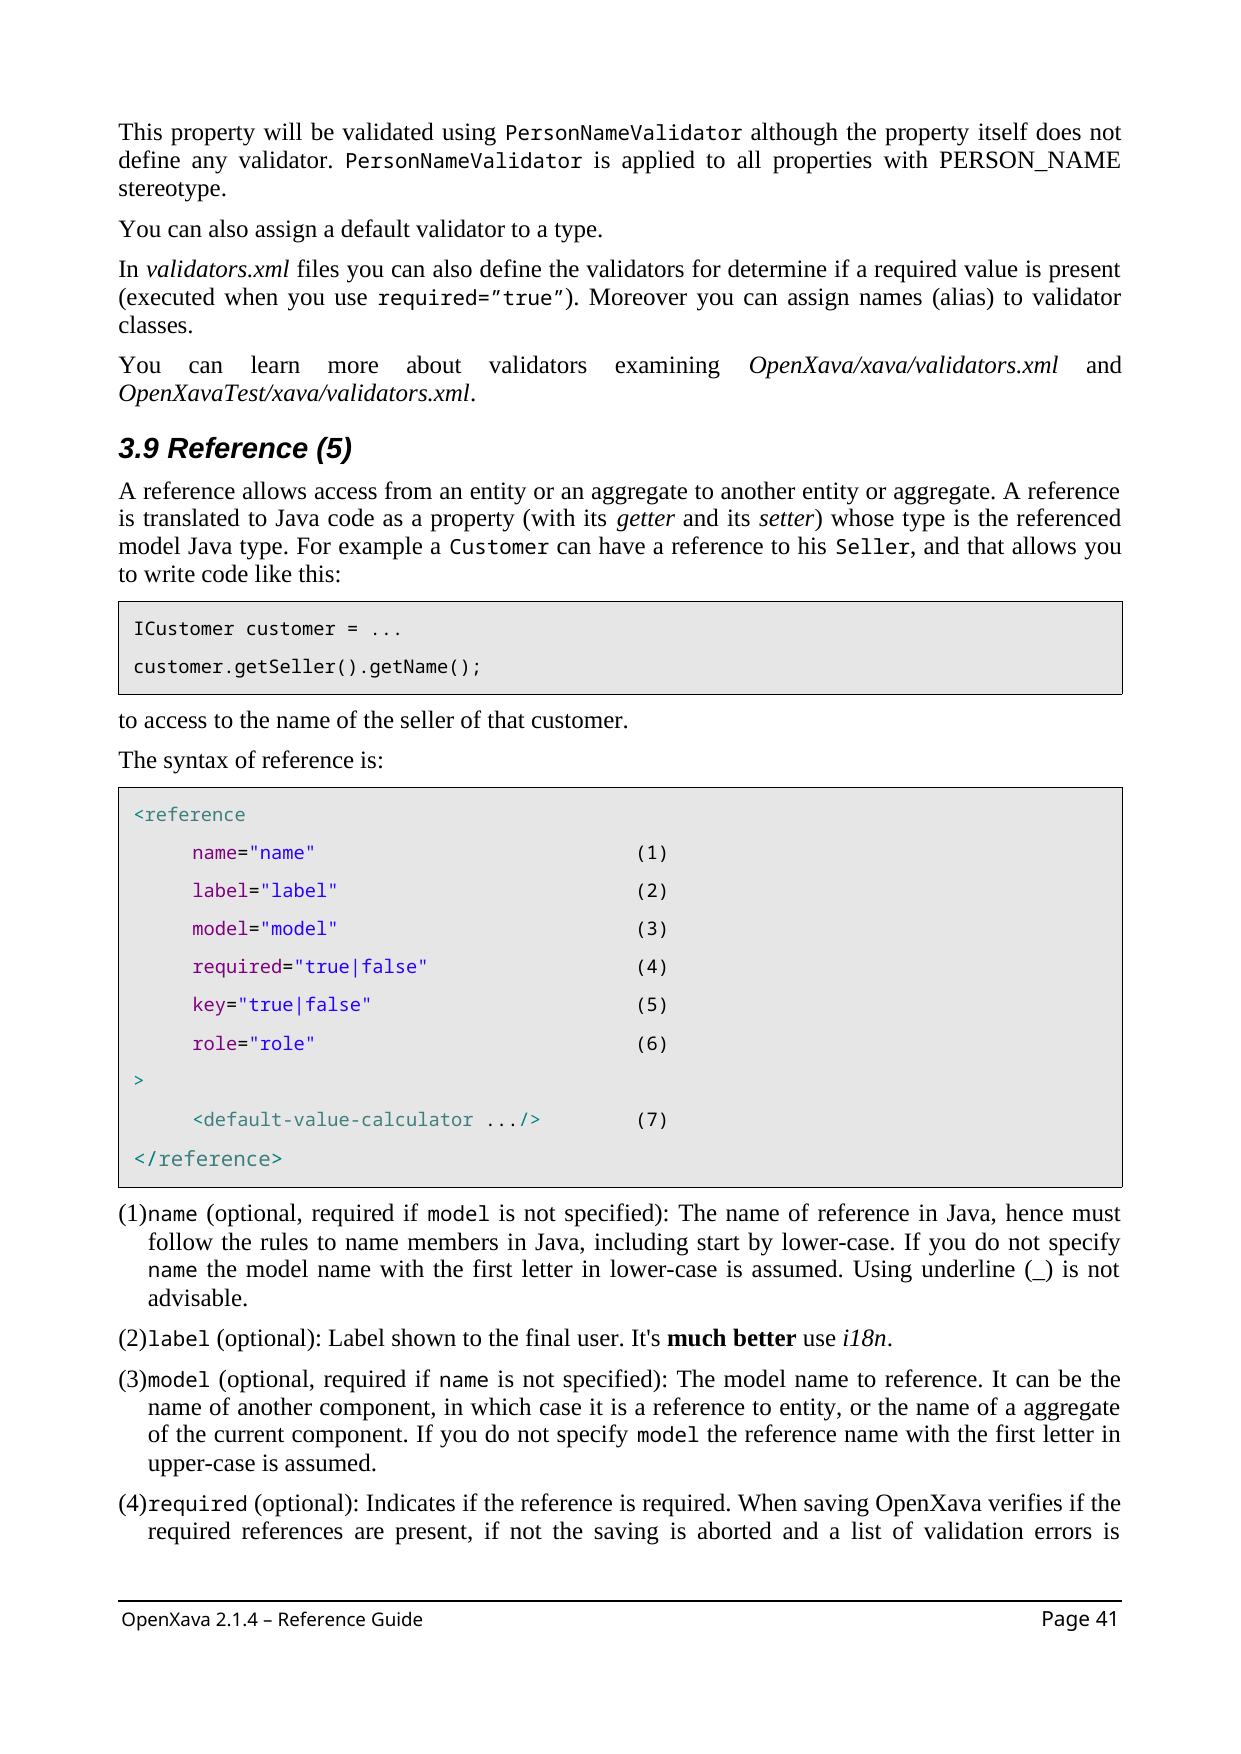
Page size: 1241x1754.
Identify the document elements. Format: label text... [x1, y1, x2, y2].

text The syntax of reference is: [118, 747, 1122, 774]
text key="true|false" (5) [119, 977, 1122, 1015]
text label="label" (2) [119, 863, 1122, 901]
text You can also assign a default validator to a type. [118, 215, 1122, 242]
list name (optional, required if model is not specified): The name of reference in Java, hence must follow the rules to name members in Java, including start by lower-case. If you do not specify name the model name with the first letter in lower-case is assumed. Using underline (_) is not advisable. [118, 1199, 1122, 1311]
text required="true|false" (4) [119, 939, 1122, 977]
text > [119, 1053, 1122, 1091]
text ICustomer customer = ... [119, 602, 1122, 639]
text A reference allows access from an entity or an aggregate to another entity or aggregate. A reference is translated to Java code as a property (with its getter and its setter) whose type is the referenced model Java type. For example a Customer can have a reference to his Seller, and that allows you to write code like this: [118, 477, 1122, 588]
text This property will be validated using PersonNameValidator although the property itself does not define any validator. PersonNameValidator is applied to all properties with PERSON_NAME stereotype. [118, 118, 1122, 202]
subtitle Reference (5) [118, 432, 1122, 464]
text You can learn more about validators examining OpenXava/xava/validators.xml and OpenXavaTest/xava/validators.xml. [118, 351, 1122, 407]
text customer.getSeller().getName(); [119, 639, 1122, 694]
list model (optional, required if name is not specified): The model name to reference. It can be the name of another component, in which case it is a reference to entity, or the name of a aggregate of the current component. If you do not specify model the reference name with the first letter in upper-case is assumed. [118, 1365, 1122, 1477]
text In validators.xml files you can also define the validators for determine if a required value is present (executed when you use required=”true”). Moreover you can assign names (alias) to validator classes. [118, 255, 1122, 339]
text </reference> [119, 1129, 1122, 1187]
text model="model" (3) [119, 901, 1122, 939]
text <default-value-calculator .../> (7) [119, 1091, 1122, 1129]
text name="name" (1) [119, 825, 1122, 863]
text role="role" (6) [119, 1015, 1122, 1053]
list label (optional): Label shown to the final user. It's much better use i18n. [118, 1324, 1122, 1352]
text to access to the name of the seller of that customer. [118, 706, 1122, 734]
text <reference [119, 788, 1122, 825]
list required (optional): Indicates if the reference is required. When saving OpenXava verifies if the required references are present, if not the saving is aborted and a list of validation errors is [118, 1489, 1122, 1545]
